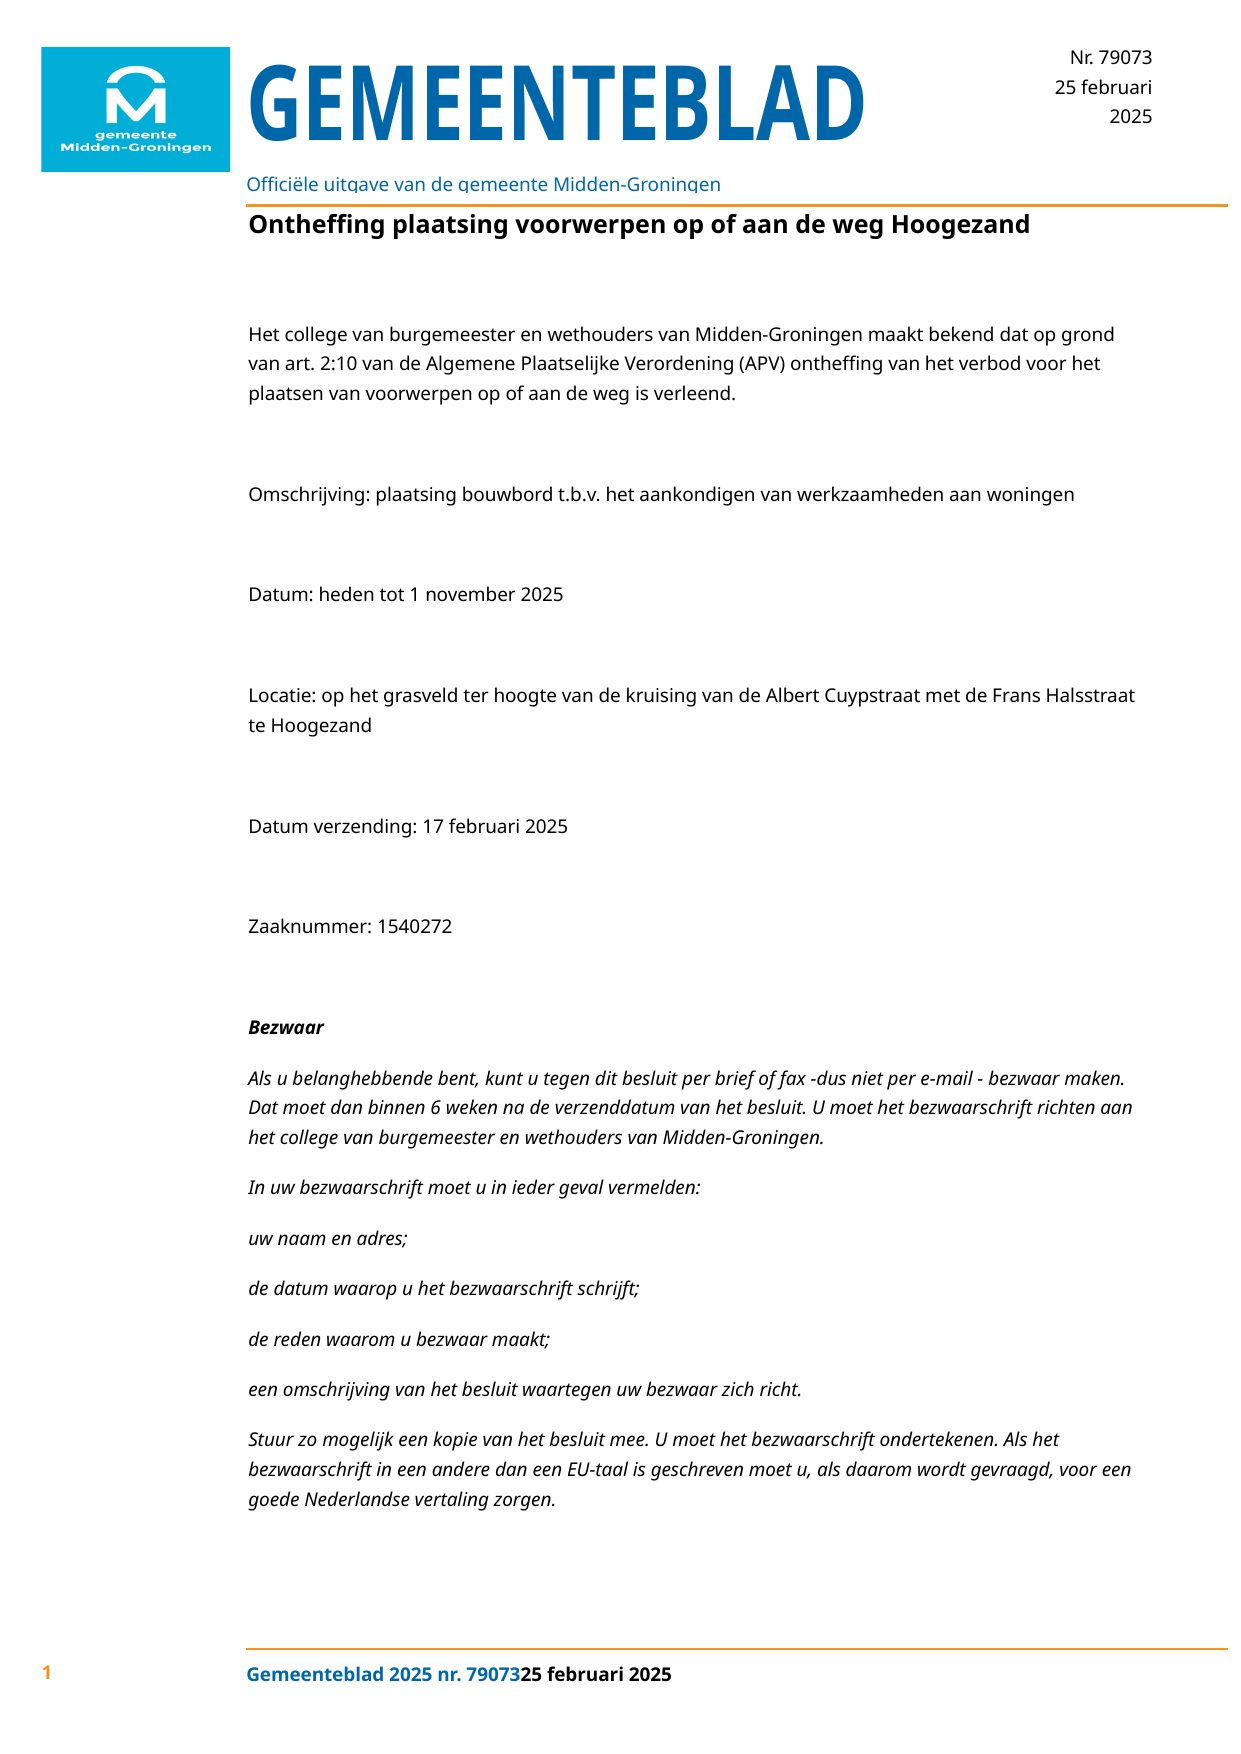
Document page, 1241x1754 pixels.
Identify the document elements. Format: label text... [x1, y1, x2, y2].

text Ontheffing plaatsing voorwerpen op of aan de weg Hoogezand [248, 207, 1152, 241]
text Datum: heden tot 1 november 2025 [248, 582, 1152, 607]
text uw naam en adres; [248, 1225, 1152, 1251]
picture [107, 89, 165, 122]
text Datum verzending: 17 februari 2025 [248, 813, 1152, 838]
text Omschrijving: plaatsing bouwbord t.b.v. het aankondigen van werkzaamheden aan woningen [248, 481, 1152, 506]
text Het college van burgemeester en wethouders van Midden-Groningen maakt bekend dat op grond van art. 2:10 van de Algemene Plaatselijke Verordening (APV) ontheffing van het verbod voor het plaatsen van voorwerpen op of aan de weg is verleend. [248, 321, 1152, 406]
text de reden waarom u bezwaar maakt; [248, 1326, 1152, 1351]
picture [184, 146, 190, 153]
picture [108, 66, 164, 82]
text Bezwaar [248, 1014, 1152, 1040]
text Locatie: op het grasveld ter hoogte van de kruising van de Albert Cuypstraat met de Frans Halsstraat te Hoogezand [248, 682, 1152, 738]
text Als u belanghebbende bent, kunt u tegen dit besluit per brief of fax -dus niet per e-mail - bezwaar maken. Dat moet dan binnen 6 weken na de verzenddatum van het besluit. U moet het bezwaarschrift richten aan het college van burgemeester en wethouders van Midden-Groningen. [248, 1065, 1152, 1150]
text In uw bezwaarschrift moet u in ieder geval vermelden: [248, 1174, 1152, 1200]
text Stuur zo mogelijk een kopie van het besluit mee. U moet het bezwaarschrift ondertekenen. Als het bezwaarschrift in een andere dan een EU-taal is geschreven moet u, als daarom wordt gevraagd, voor een goede Nederlandse vertaling zorgen. [248, 1427, 1152, 1511]
text de datum waarop u het bezwaarschrift schrijft; [248, 1275, 1152, 1301]
text een omschrijving van het besluit waartegen uw bezwaar zich richt. [248, 1376, 1152, 1402]
text Zaaknummer: 1540272 [248, 914, 1152, 939]
